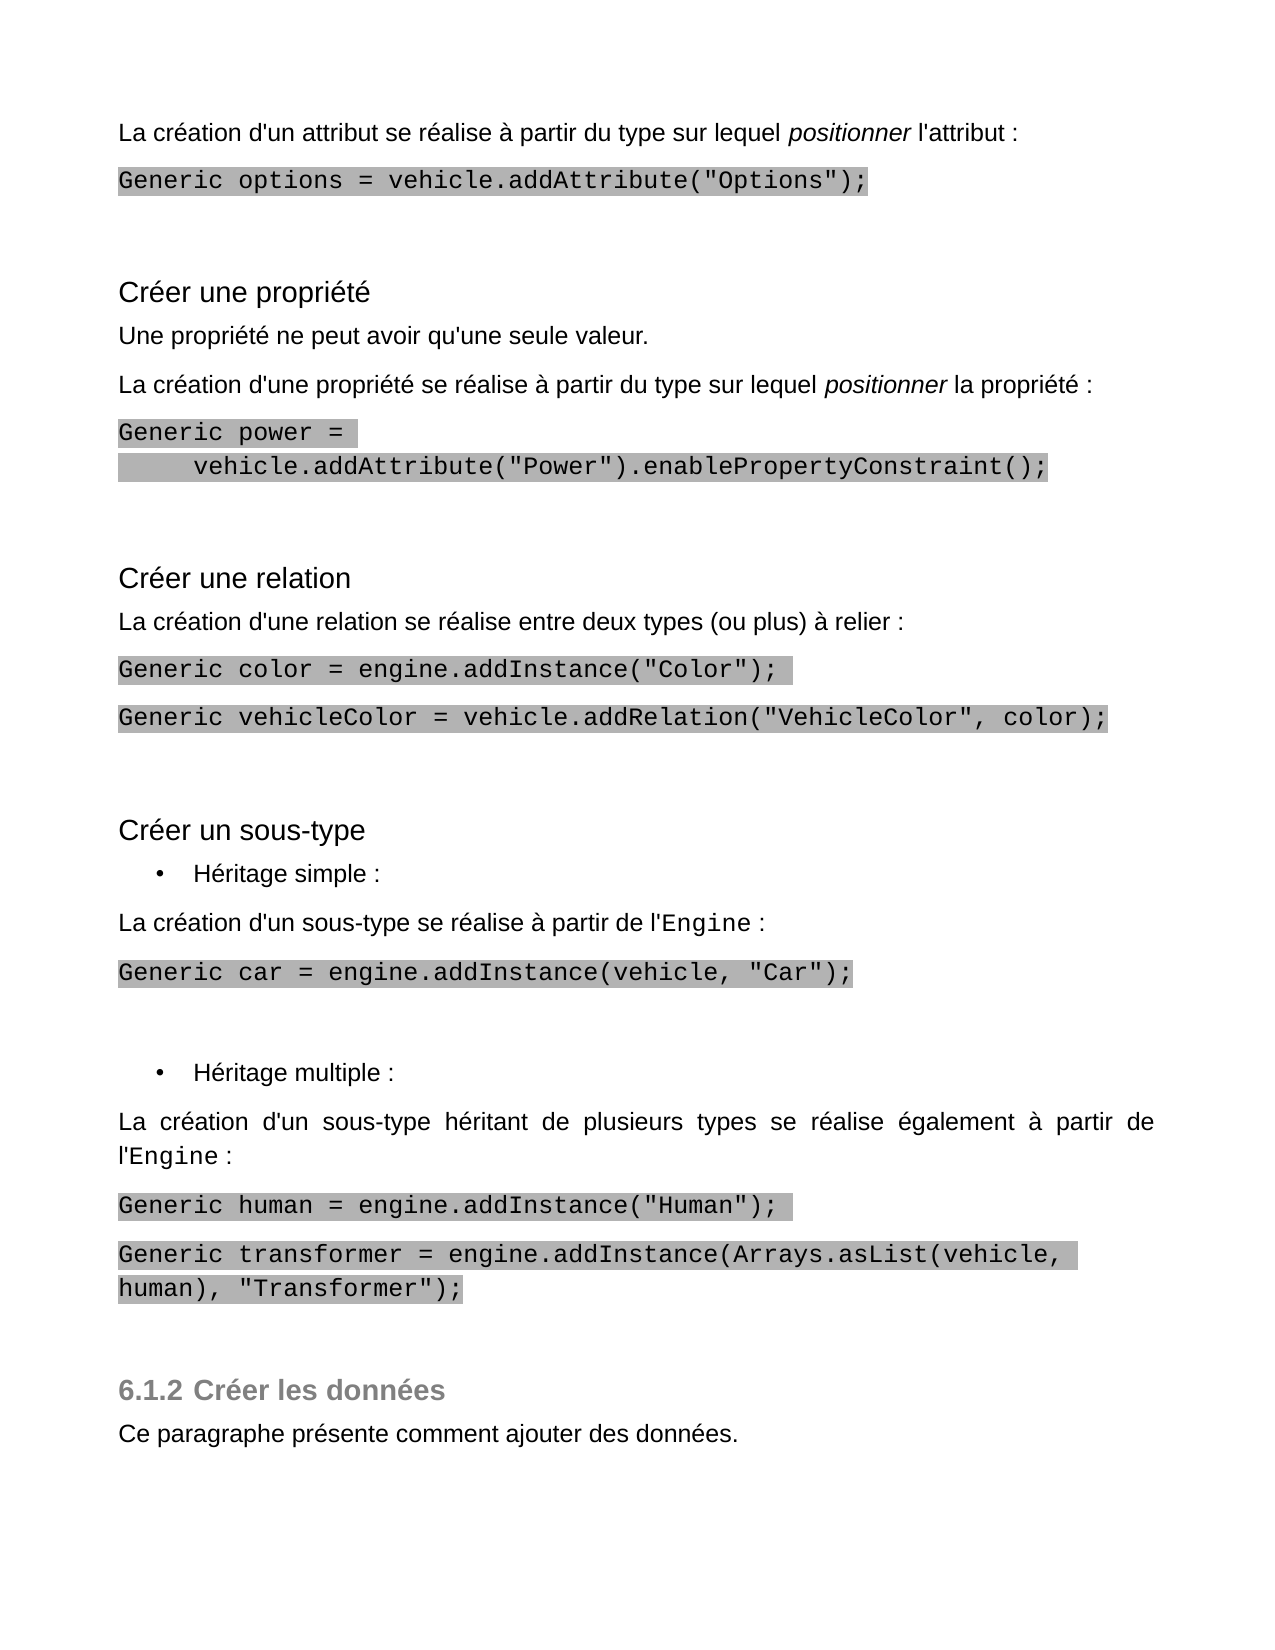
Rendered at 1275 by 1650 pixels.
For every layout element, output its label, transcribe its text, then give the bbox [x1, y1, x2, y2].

subtitle Créer une relation [118, 561, 1157, 595]
text Generic human = engine.addInstance("Human"); [118, 1193, 1157, 1221]
text Une propriété ne peut avoir qu'une seule valeur. [118, 321, 1157, 350]
text La création d'un sous-type héritant de plusieurs types se réalise également à partir de l'Engine : [118, 1107, 1157, 1172]
list Héritage multiple : [156, 1057, 1157, 1086]
text Generic transformer = engine.addInstance(Arrays.asList(vehicle, human), "Transformer"); [118, 1241, 1157, 1304]
text La création d'un attribut se réalise à partir du type sur lequel positionner l'attribut : [118, 118, 1157, 147]
subtitle Créer un sous-type [118, 813, 1157, 847]
text Generic vehicleColor = vehicle.addRelation("VehicleColor", color); [118, 705, 1157, 733]
list Héritage simple : [156, 859, 1157, 888]
text Generic color = engine.addInstance("Color"); [118, 656, 1157, 685]
text Ce paragraphe présente comment ajouter des données. [118, 1419, 1157, 1448]
text La création d'une relation se réalise entre deux types (ou plus) à relier : [118, 607, 1157, 636]
text Generic power = vehicle.addAttribute("Power").enablePropertyConstraint(); [118, 419, 1157, 482]
subtitle Créer les données [118, 1373, 1157, 1406]
text La création d'un sous-type se réalise à partir de l'Engine : [118, 908, 1157, 939]
subtitle Créer une propriété [118, 275, 1157, 309]
text Generic options = vehicle.addAttribute("Options"); [118, 167, 1157, 196]
text La création d'une propriété se réalise à partir du type sur lequel positionner la propriété : [118, 370, 1157, 399]
text Generic car = engine.addInstance(vehicle, "Car"); [118, 960, 1157, 988]
